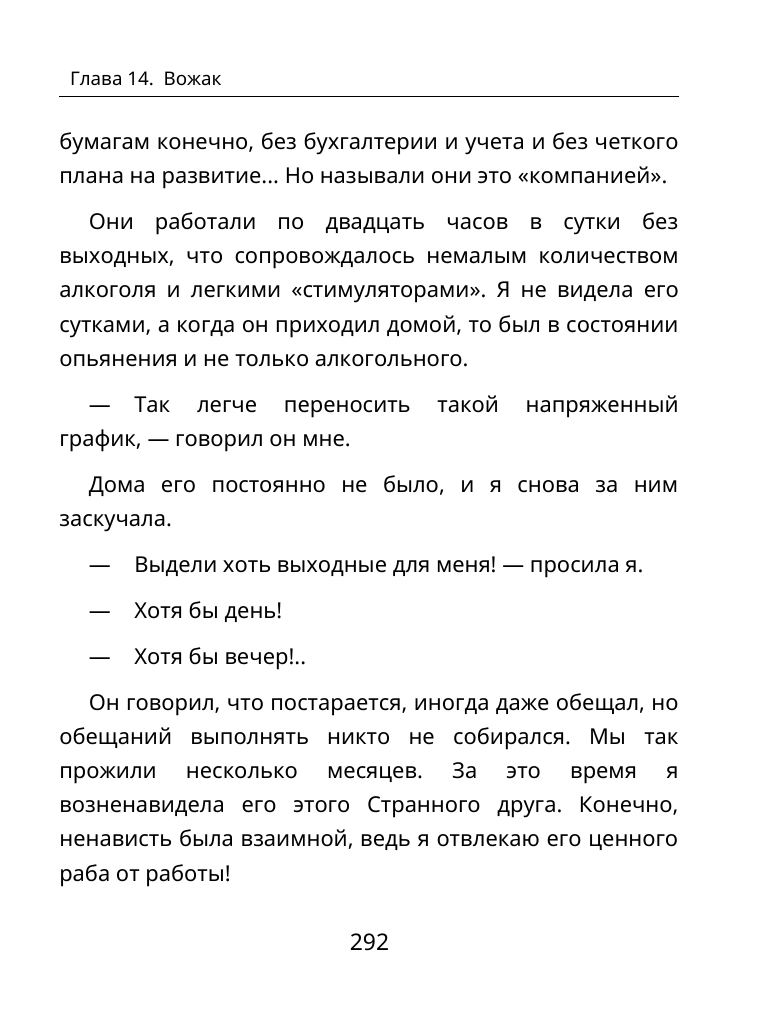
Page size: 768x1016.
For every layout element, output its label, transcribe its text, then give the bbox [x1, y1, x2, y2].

list Хотя бы день! [59, 595, 679, 625]
list Выдели хоть выходные для меня! — просила я. [59, 549, 679, 579]
text бумагам конечно, без бухгалтерии и учета и без четкого плана на развитие... Но называли они это «компанией». [59, 126, 679, 190]
text Они работали по двадцать часов в сутки без выходных, что сопровождалось немалым количеством алкоголя и легкими «стимуляторами». Я не видела его сутками, а когда он приходил домой, то был в состоянии опьянения и не только алкогольного. [59, 206, 679, 373]
list Хотя бы вечер!.. [59, 641, 679, 671]
text Он говорил, что постарается, иногда даже обещал, но обещаний выполнять никто не собирался. Мы так прожили несколько месяцев. За это время я возненавидела его этого Странного друга. Конечно, ненависть была взаимной, ведь я отвлекаю его ценного раба от работы! [59, 687, 679, 887]
list Так легче переносить такой напряженный график, — говорил он мне. [59, 389, 679, 453]
text Дома его постоянно не было, и я снова за ним заскучала. [59, 469, 679, 533]
